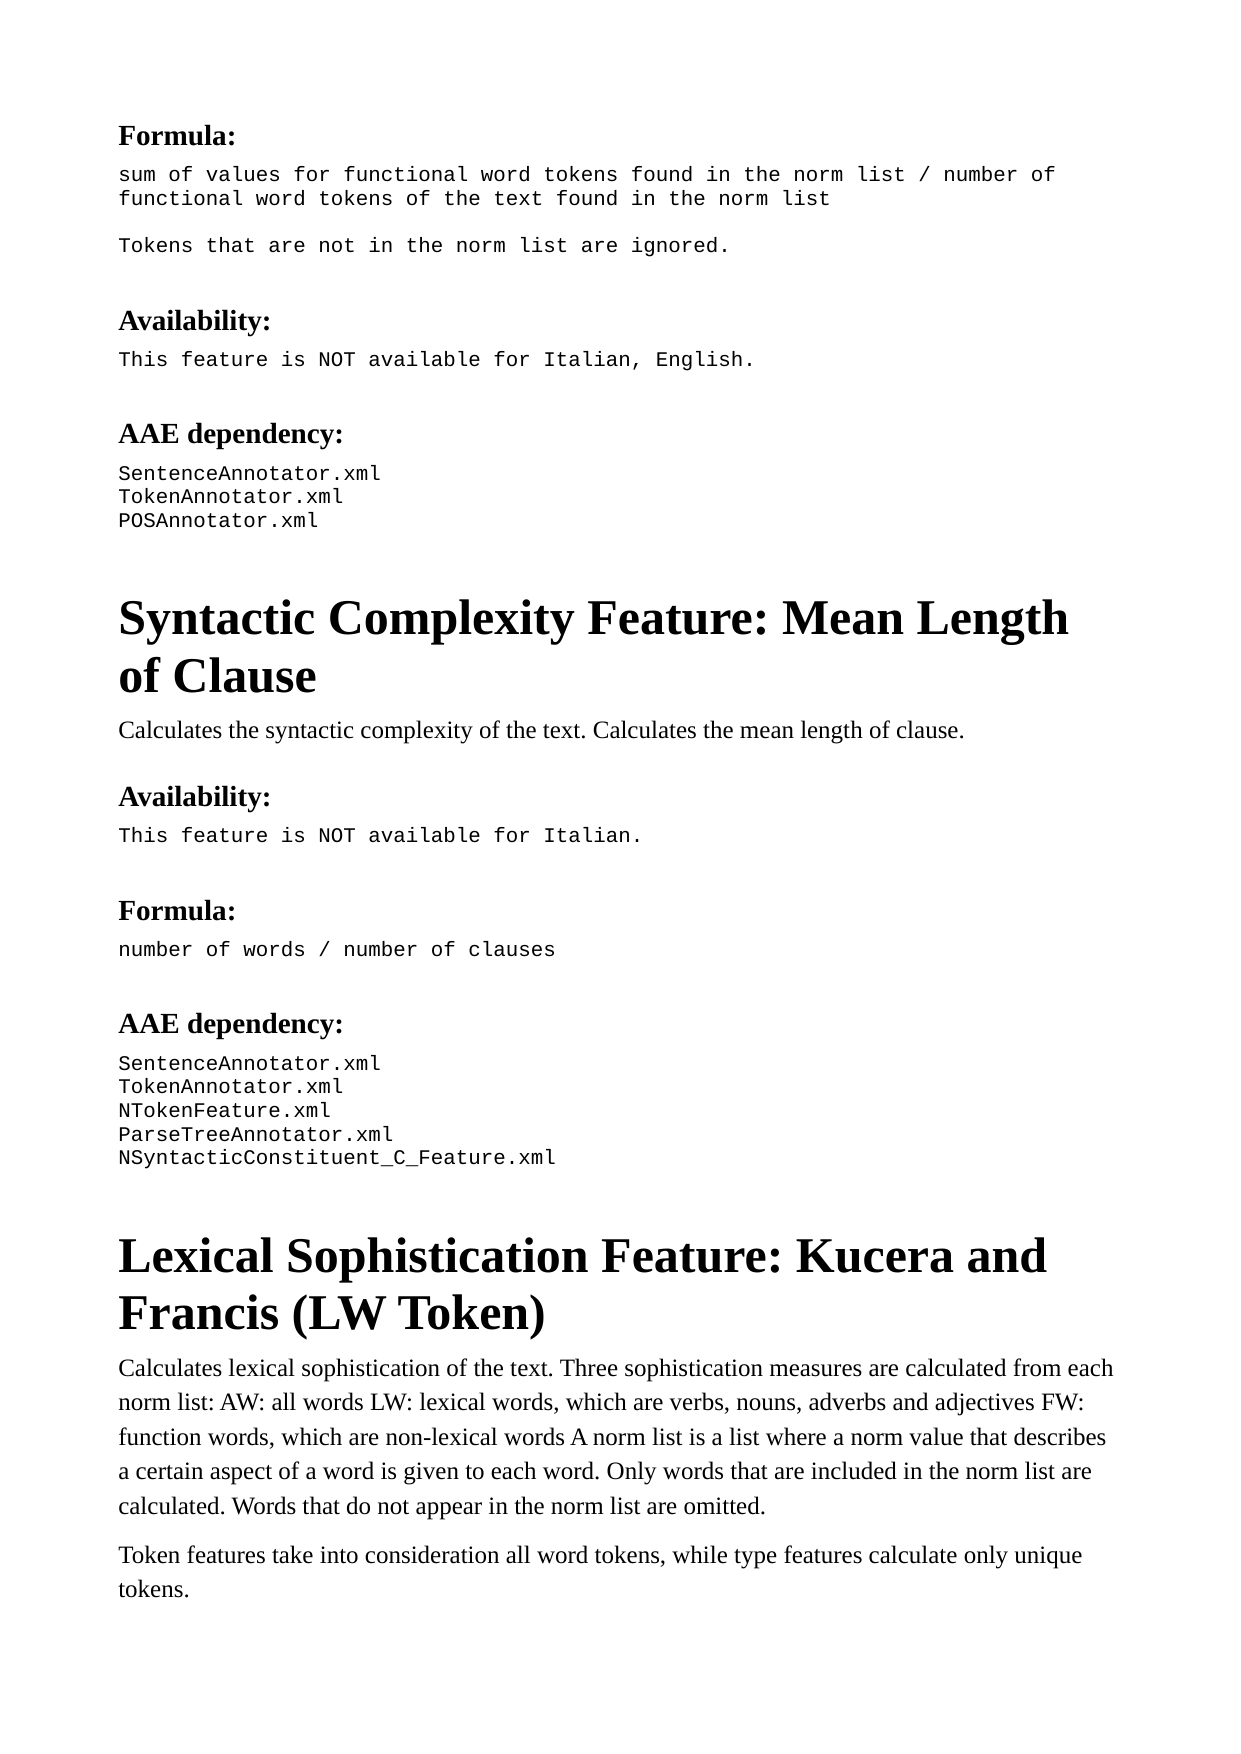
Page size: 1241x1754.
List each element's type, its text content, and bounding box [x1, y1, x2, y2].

text This feature is NOT available for Italian. [118, 825, 1122, 849]
text This feature is NOT available for Italian, English. [118, 349, 1122, 372]
text Tokens that are not in the norm list are ignored. [118, 235, 1122, 259]
text Calculates the syntactic complexity of the text. Calculates the mean length of clause. [118, 716, 1122, 744]
text TokenAnnotator.xml [118, 486, 1122, 510]
text Token features take into consideration all word tokens, while type features calculate only unique tokens. [118, 1540, 1122, 1603]
subtitle Formula: [118, 893, 1122, 926]
text number of words / number of clauses [118, 939, 1122, 963]
subtitle Syntactic Complexity Feature: Mean Length of Clause [118, 588, 1122, 703]
text POSAnnotator.xml [118, 510, 1122, 533]
subtitle Availability: [118, 779, 1122, 813]
text Calculates lexical sophistication of the text. Three sophistication measures are calculated from each norm list: AW: all words LW: lexical words, which are verbs, nouns, adverbs and adjectives FW: function words, which are non-lexical words A norm list is a list where a norm value that describes a certain aspect of a word is given to each word. Only words that are included in the norm list are calculated. Words that do not appear in the norm list are omitted. [118, 1353, 1122, 1519]
subtitle Availability: [118, 303, 1122, 336]
text sum of values for functional word tokens found in the norm list / number of functional word tokens of the text found in the norm list [118, 164, 1122, 211]
text NSyntacticConstituent_C_Feature.xml [118, 1147, 1122, 1171]
text NTokenFeature.xml [118, 1100, 1122, 1124]
text SentenceAnnotator.xml [118, 463, 1122, 486]
subtitle Formula: [118, 118, 1122, 152]
text TokenAnnotator.xml [118, 1076, 1122, 1100]
text ParseTreeAnnotator.xml [118, 1124, 1122, 1147]
text SentenceAnnotator.xml [118, 1053, 1122, 1076]
subtitle AAE dependency: [118, 417, 1122, 450]
subtitle AAE dependency: [118, 1007, 1122, 1040]
subtitle Lexical Sophistication Feature: Kucera and Francis (LW Token) [118, 1225, 1122, 1340]
